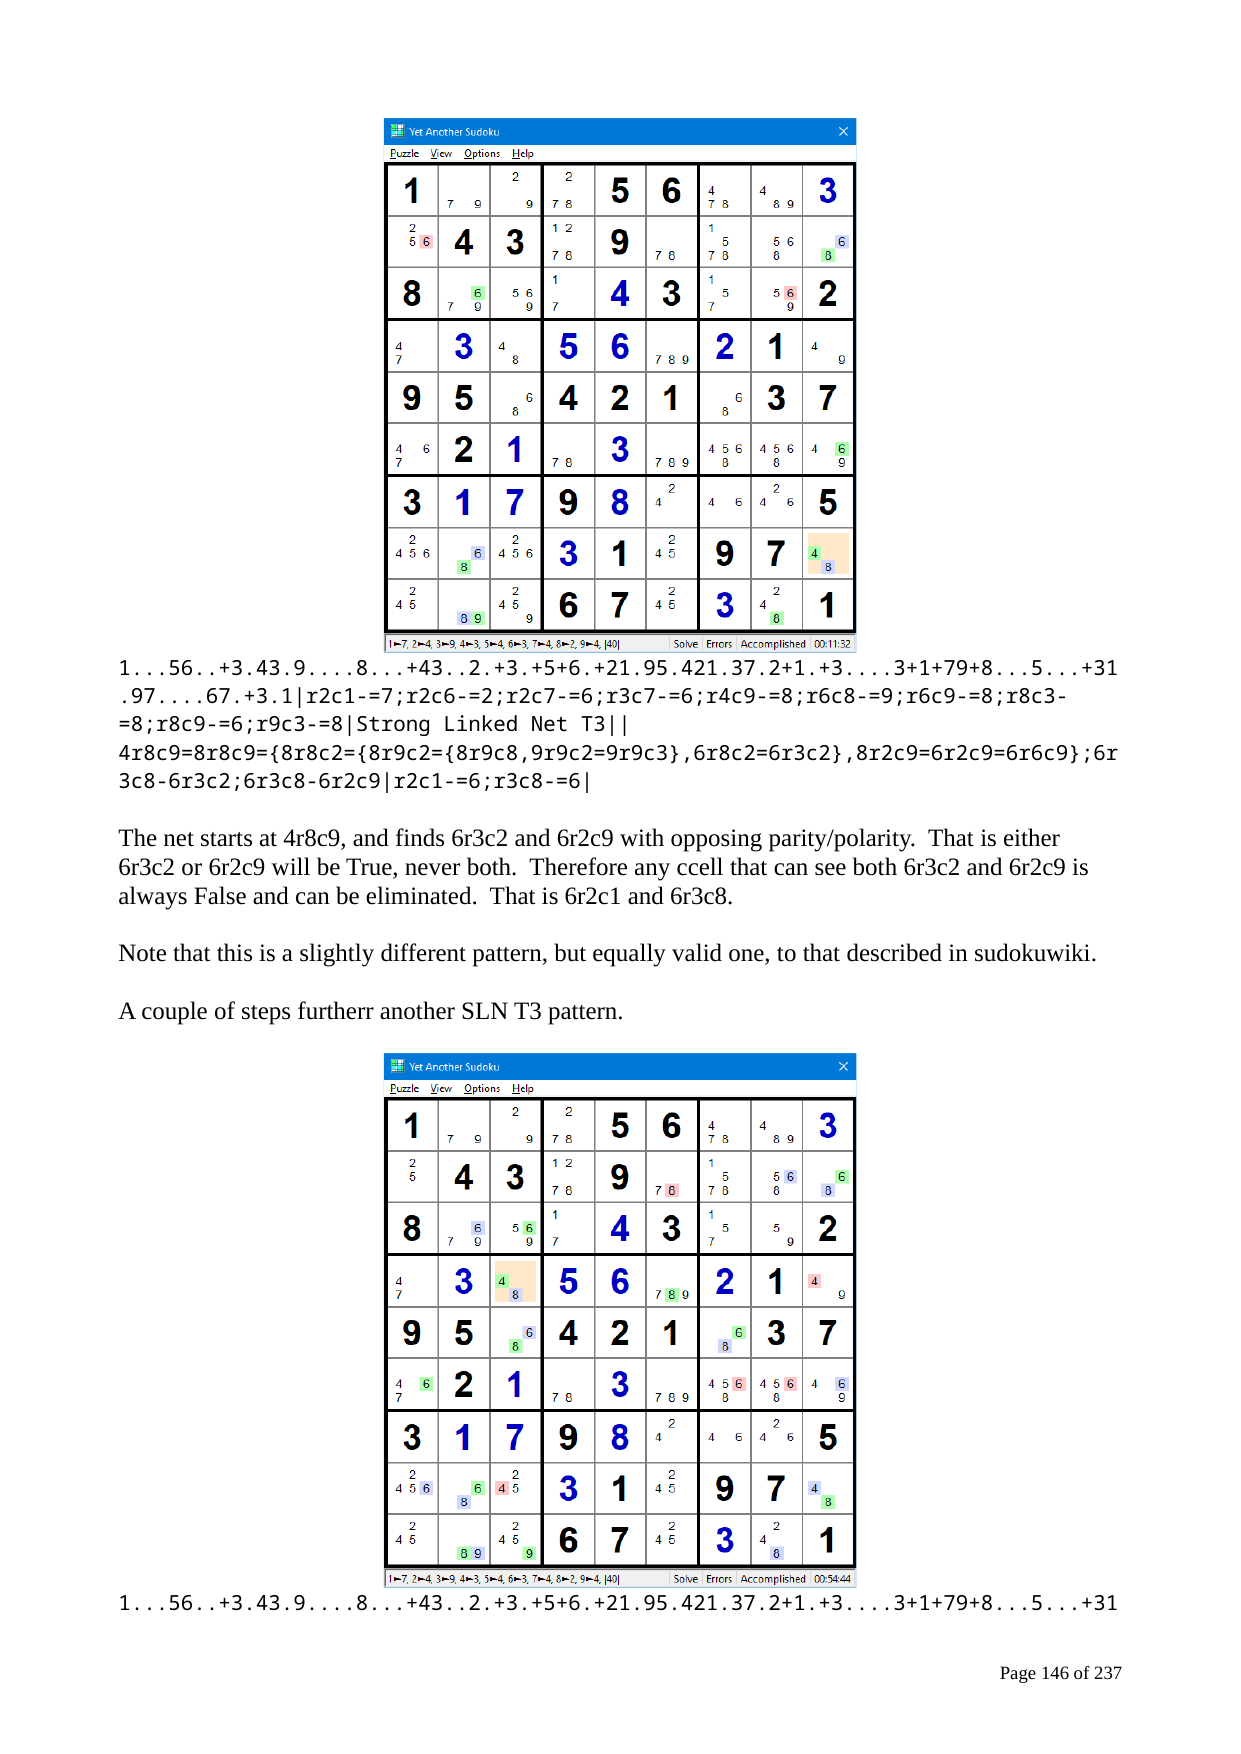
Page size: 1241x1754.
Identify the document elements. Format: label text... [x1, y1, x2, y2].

text A couple of steps furtherr another SLN T3 pattern. [118, 996, 1122, 1025]
text 1...56..+3.43.9....8...+43..2.+3.+5+6.+21.95.421.37.2+1.+3....3+1+79+8...5...+31.97....67.+3.1|r2c1-=7;r2c6-=2;r2c7-=6;r3c7-=6;r4c9-=8;r6c8-=9;r6c9-=8;r8c3-=8;r8c9-=6;r9c3-=8|Strong Linked Net T3||4r8c9=8r8c9={8r8c2={8r9c2={8r9c8,9r9c2=9r9c3},6r8c2=6r3c2},8r2c9=6r2c9=6r6c9};6r3c8-6r3c2;6r3c8-6r2c9|r2c1-=6;r3c8-=6| [118, 653, 1122, 795]
text 1...56..+3.43.9....8...+43..2.+3.+5+6.+21.95.421.37.2+1.+3....3+1+79+8...5...+31 [118, 1588, 1122, 1616]
text Note that this is a slightly different pattern, but equally valid one, to that described in sudokuwiki. [118, 938, 1122, 967]
text The net starts at 4r8c9, and finds 6r3c2 and 6r2c9 with opposing parity/polarity. That is either 6r3c2 or 6r2c9 will be True, never both. Therefore any ccell that can see both 6r3c2 and 6r2c9 is always False and can be eliminated. That is 6r2c1 and 6r3c8. [118, 823, 1122, 910]
picture [383, 118, 857, 653]
picture [383, 1053, 857, 1588]
